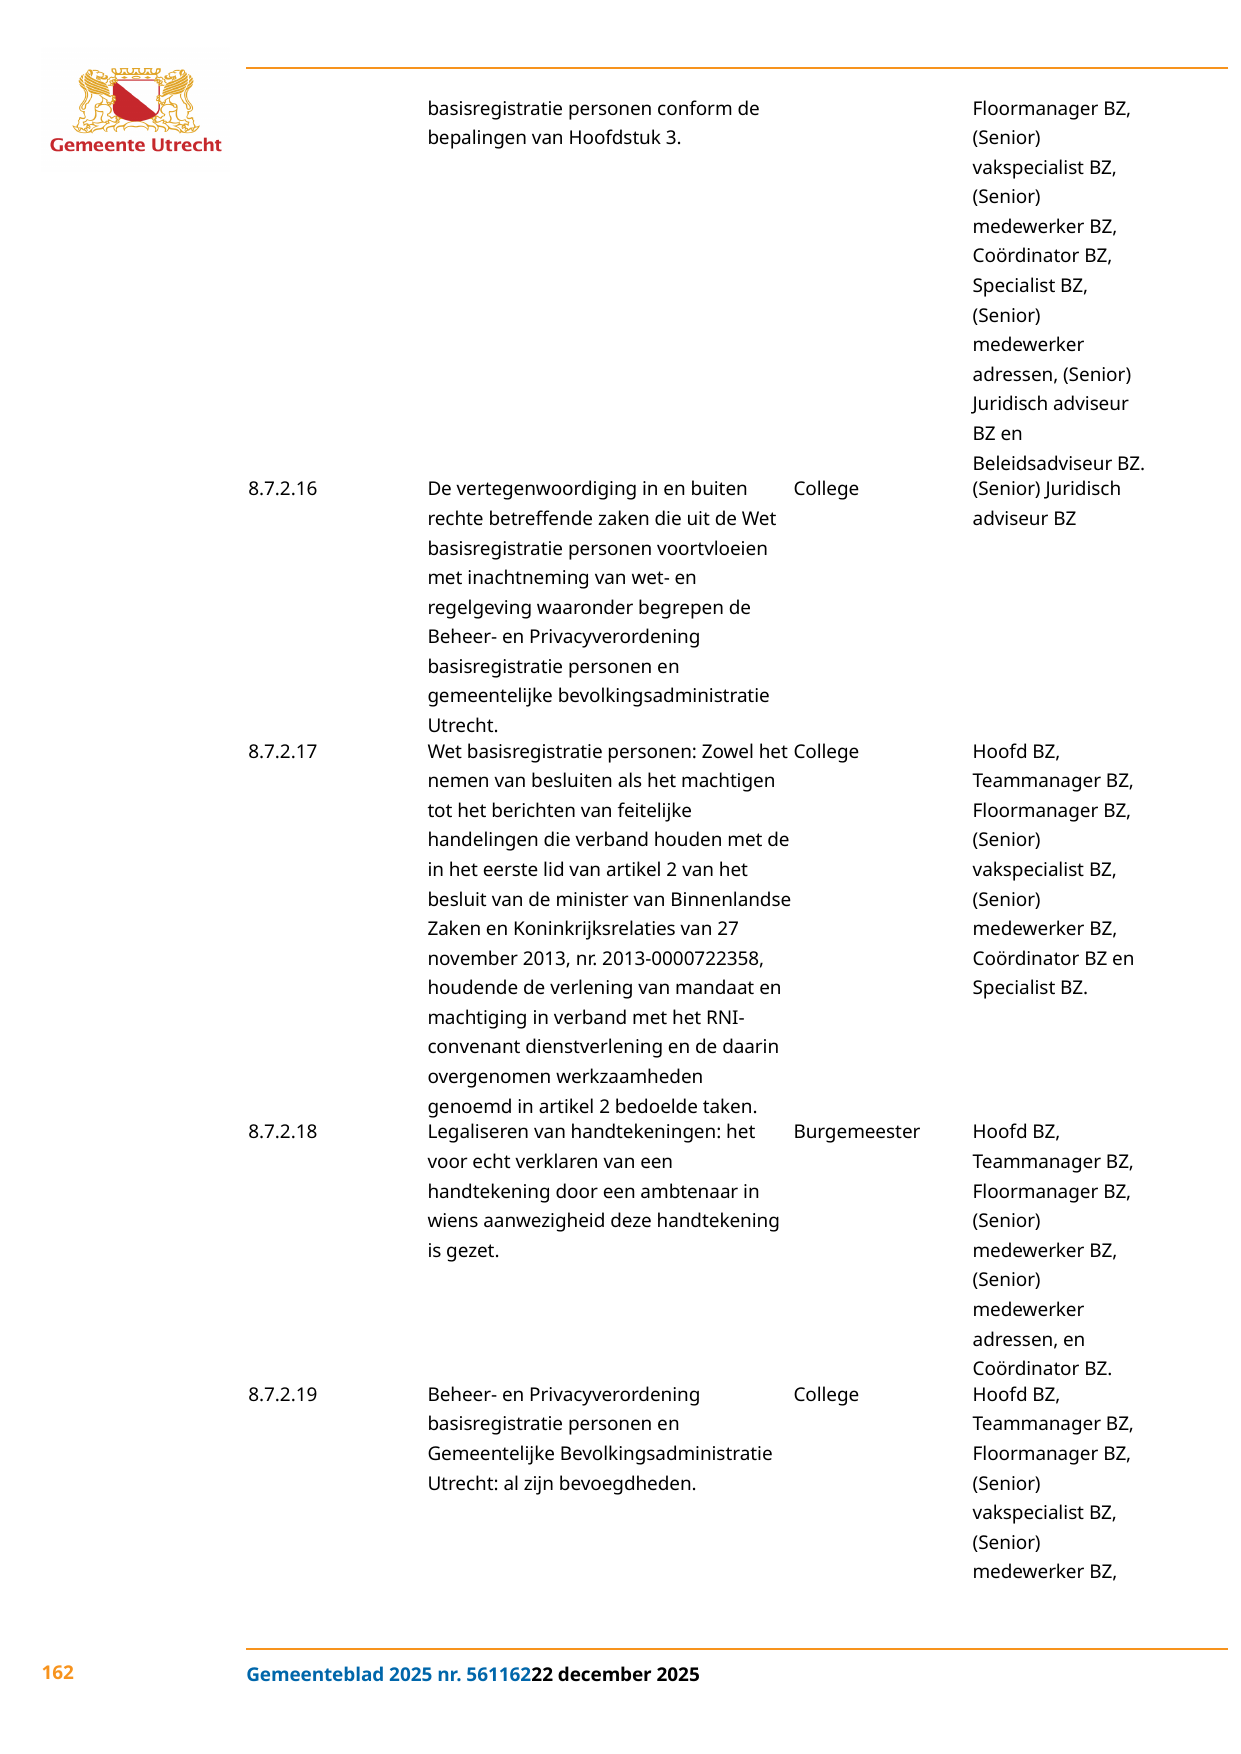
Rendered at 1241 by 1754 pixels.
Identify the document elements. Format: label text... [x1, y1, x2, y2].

table_cell 8.7.2.19 [248, 1381, 427, 1584]
table_cell Hoofd BZ, Teammanager BZ, Floormanager BZ, (Senior) vakspecialist BZ, (Senior) medewerker BZ, Coördinator BZ en Specialist BZ. [973, 738, 1152, 1119]
picture [41, 47, 231, 172]
table_cell De vertegenwoordiging in en buiten rechte betreffende zaken die uit de Wet basisregistratie personen voortvloeien met inachtneming van wet- en regelgeving waaronder begrepen de Beheer- en Privacyverordening basisregistratie personen en gemeentelijke bevolkingsadministratie Utrecht. [427, 476, 793, 738]
table_cell College [793, 476, 972, 738]
table_cell [248, 95, 427, 476]
table_cell 8.7.2.18 [248, 1119, 427, 1381]
table_cell Legaliseren van handtekeningen: het voor echt verklaren van een handtekening door een ambtenaar in wiens aanwezigheid deze handtekening is gezet. [427, 1119, 793, 1381]
table_cell Floormanager BZ, (Senior) vakspecialist BZ, (Senior) medewerker BZ, Coördinator BZ, Specialist BZ, (Senior) medewerker adressen, (Senior) Juridisch adviseur BZ en Beleidsadviseur BZ. [973, 95, 1152, 476]
table_cell Burgemeester [793, 1119, 972, 1381]
table_cell Hoofd BZ, Teammanager BZ, Floormanager BZ, (Senior) vakspecialist BZ, (Senior) medewerker BZ, [973, 1381, 1152, 1584]
table_cell 8.7.2.17 [248, 738, 427, 1119]
table_cell basisregistratie personen conform de bepalingen van Hoofdstuk 3. [427, 95, 793, 476]
table_cell (Senior) Juridisch adviseur BZ [973, 476, 1152, 738]
table_cell Hoofd BZ, Teammanager BZ, Floormanager BZ, (Senior) medewerker BZ, (Senior) medewerker adressen, en Coördinator BZ. [973, 1119, 1152, 1381]
table_cell College [793, 1381, 972, 1584]
table_cell Beheer- en Privacyverordening basisregistratie personen en Gemeentelijke Bevolkingsadministratie Utrecht: al zijn bevoegdheden. [427, 1381, 793, 1584]
table_cell Wet basisregistratie personen: Zowel het nemen van besluiten als het machtigen tot het berichten van feitelijke handelingen die verband houden met de in het eerste lid van artikel 2 van het besluit van de minister van Binnenlandse Zaken en Koninkrijksrelaties van 27 november 2013, nr. 2013-0000722358, houdende de verlening van mandaat en machtiging in verband met het RNI-convenant dienstverlening en de daarin overgenomen werkzaamheden genoemd in artikel 2 bedoelde taken. [427, 738, 793, 1119]
table_cell [793, 95, 972, 476]
table_cell 8.7.2.16 [248, 476, 427, 738]
table_cell College [793, 738, 972, 1119]
